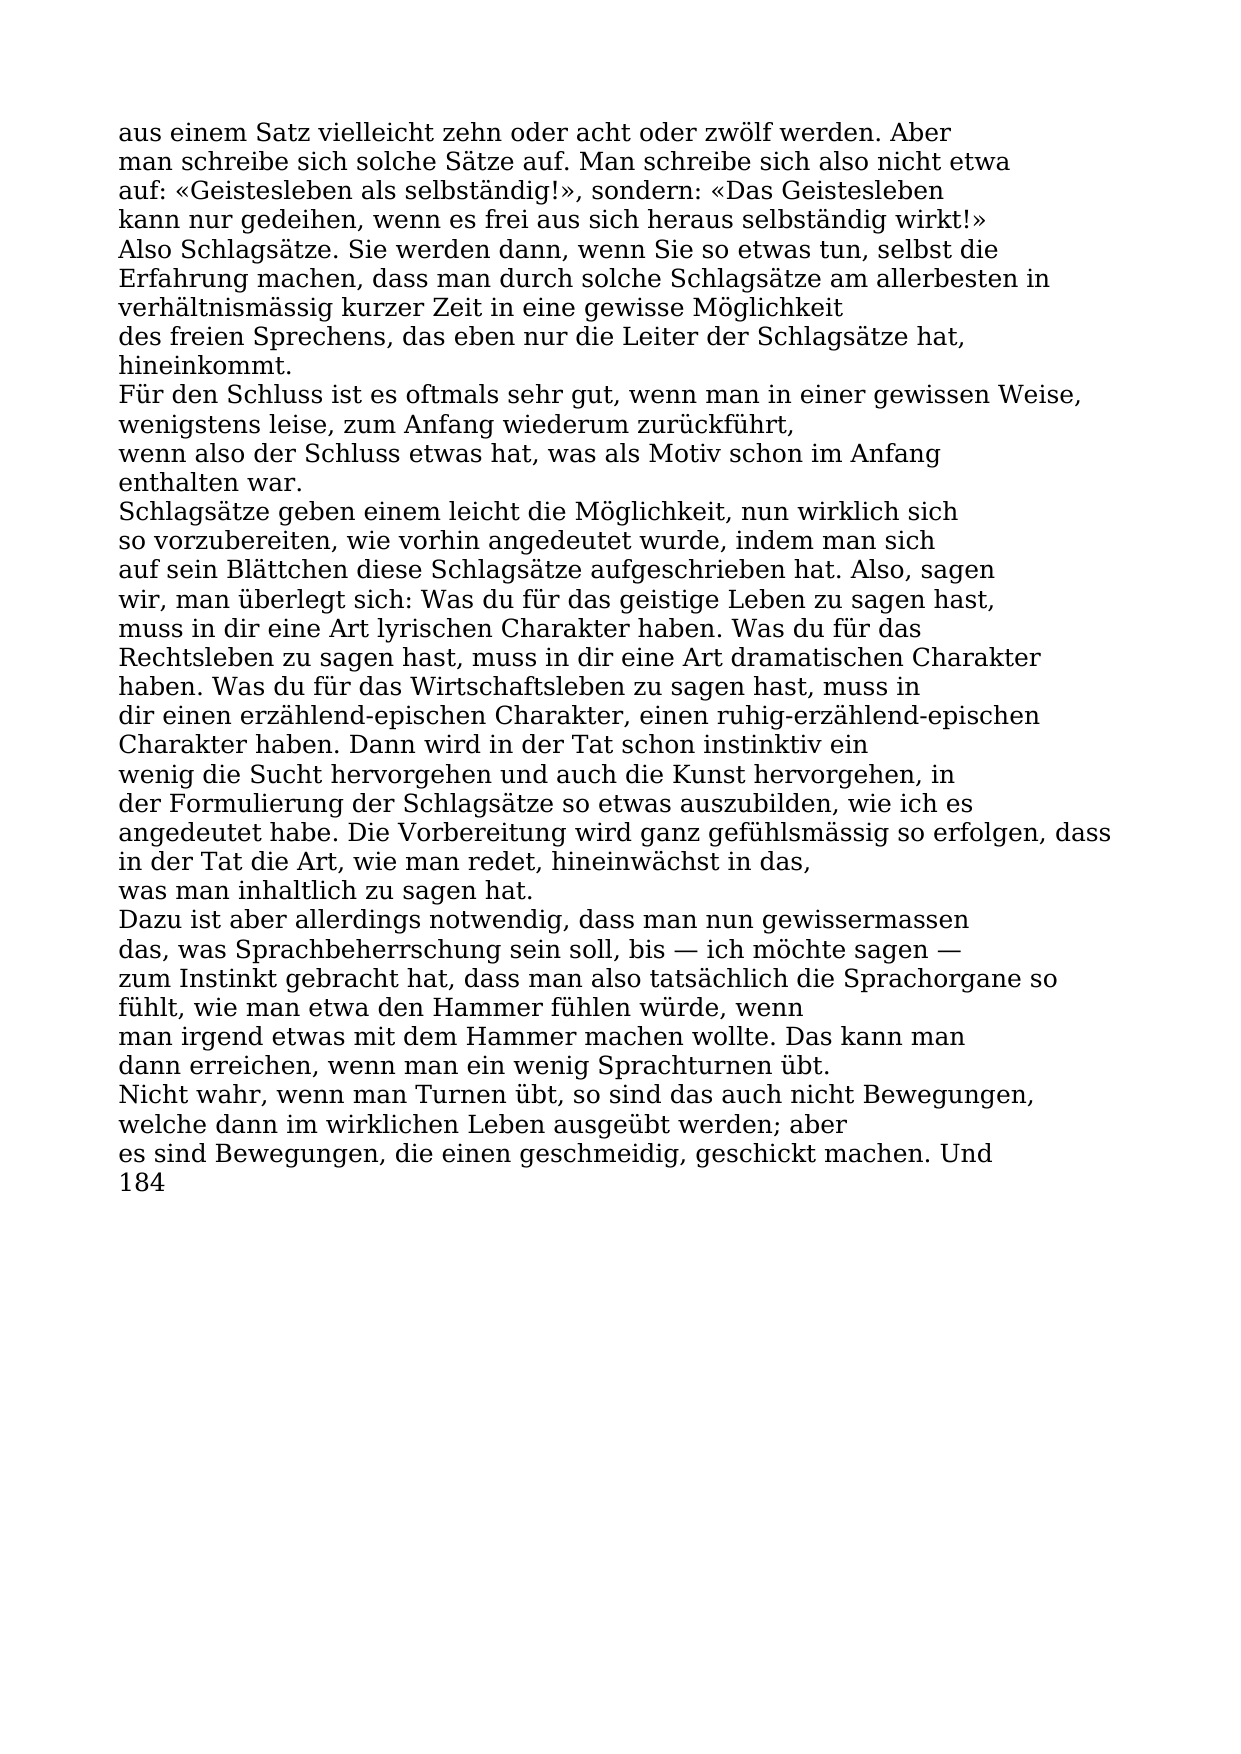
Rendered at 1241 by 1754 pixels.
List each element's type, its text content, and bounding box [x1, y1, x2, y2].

text das, was Sprachbeherrschung sein soll, bis — ich möchte sagen — [118, 935, 1122, 964]
text man irgend etwas mit dem Hammer machen wollte. Das kann man [118, 1022, 1122, 1051]
text wir, man überlegt sich: Was du für das geistige Leben zu sagen hast, [118, 585, 1122, 614]
text kann nur gedeihen, wenn es frei aus sich heraus selbständig wirkt!» [118, 206, 1122, 235]
text dir einen erzählend-epischen Charakter, einen ruhig-erzählend-epischen Charakter haben. Dann wird in der Tat schon instinktiv ein [118, 701, 1122, 760]
text Dazu ist aber allerdings notwendig, dass man nun gewissermassen [118, 906, 1122, 935]
text muss in dir eine Art lyrischen Charakter haben. Was du für das [118, 614, 1122, 643]
text aus einem Satz vielleicht zehn oder acht oder zwölf werden. Aber [118, 118, 1122, 147]
text angedeutet habe. Die Vorbereitung wird ganz gefühlsmässig so erfolgen, dass in der Tat die Art, wie man redet, hineinwächst in das, [118, 818, 1122, 876]
text Erfahrung machen, dass man durch solche Schlagsätze am allerbesten in verhältnismässig kurzer Zeit in eine gewisse Möglichkeit [118, 264, 1122, 322]
text so vorzubereiten, wie vorhin angedeutet wurde, indem man sich [118, 526, 1122, 556]
text Schlagsätze geben einem leicht die Möglichkeit, nun wirklich sich [118, 497, 1122, 526]
text man schreibe sich solche Sätze auf. Man schreibe sich also nicht etwa [118, 147, 1122, 176]
text was man inhaltlich zu sagen hat. [118, 876, 1122, 906]
text Also Schlagsätze. Sie werden dann, wenn Sie so etwas tun, selbst die [118, 235, 1122, 264]
text Nicht wahr, wenn man Turnen übt, so sind das auch nicht Bewegungen, welche dann im wirklichen Leben ausgeübt werden; aber [118, 1081, 1122, 1139]
text dann erreichen, wenn man ein wenig Sprachturnen übt. [118, 1051, 1122, 1081]
text wenn also der Schluss etwas hat, was als Motiv schon im Anfang [118, 439, 1122, 468]
text Rechtsleben zu sagen hast, muss in dir eine Art dramatischen Charakter haben. Was du für das Wirtschaftsleben zu sagen hast, muss in [118, 643, 1122, 701]
text auf: «Geistesleben als selbständig!», sondern: «Das Geistesleben [118, 176, 1122, 206]
text zum Instinkt gebracht hat, dass man also tatsächlich die Sprachorgane so fühlt, wie man etwa den Hammer fühlen würde, wenn [118, 964, 1122, 1022]
text 184 [118, 1168, 1122, 1197]
text wenig die Sucht hervorgehen und auch die Kunst hervorgehen, in [118, 760, 1122, 789]
text der Formulierung der Schlagsätze so etwas auszubilden, wie ich es [118, 789, 1122, 818]
text auf sein Blättchen diese Schlagsätze aufgeschrieben hat. Also, sagen [118, 556, 1122, 585]
text Für den Schluss ist es oftmals sehr gut, wenn man in einer gewissen Weise, wenigstens leise, zum Anfang wiederum zurückführt, [118, 381, 1122, 439]
text enthalten war. [118, 468, 1122, 497]
text es sind Bewegungen, die einen geschmeidig, geschickt machen. Und [118, 1139, 1122, 1168]
text des freien Sprechens, das eben nur die Leiter der Schlagsätze hat, [118, 322, 1122, 351]
text hineinkommt. [118, 351, 1122, 381]
